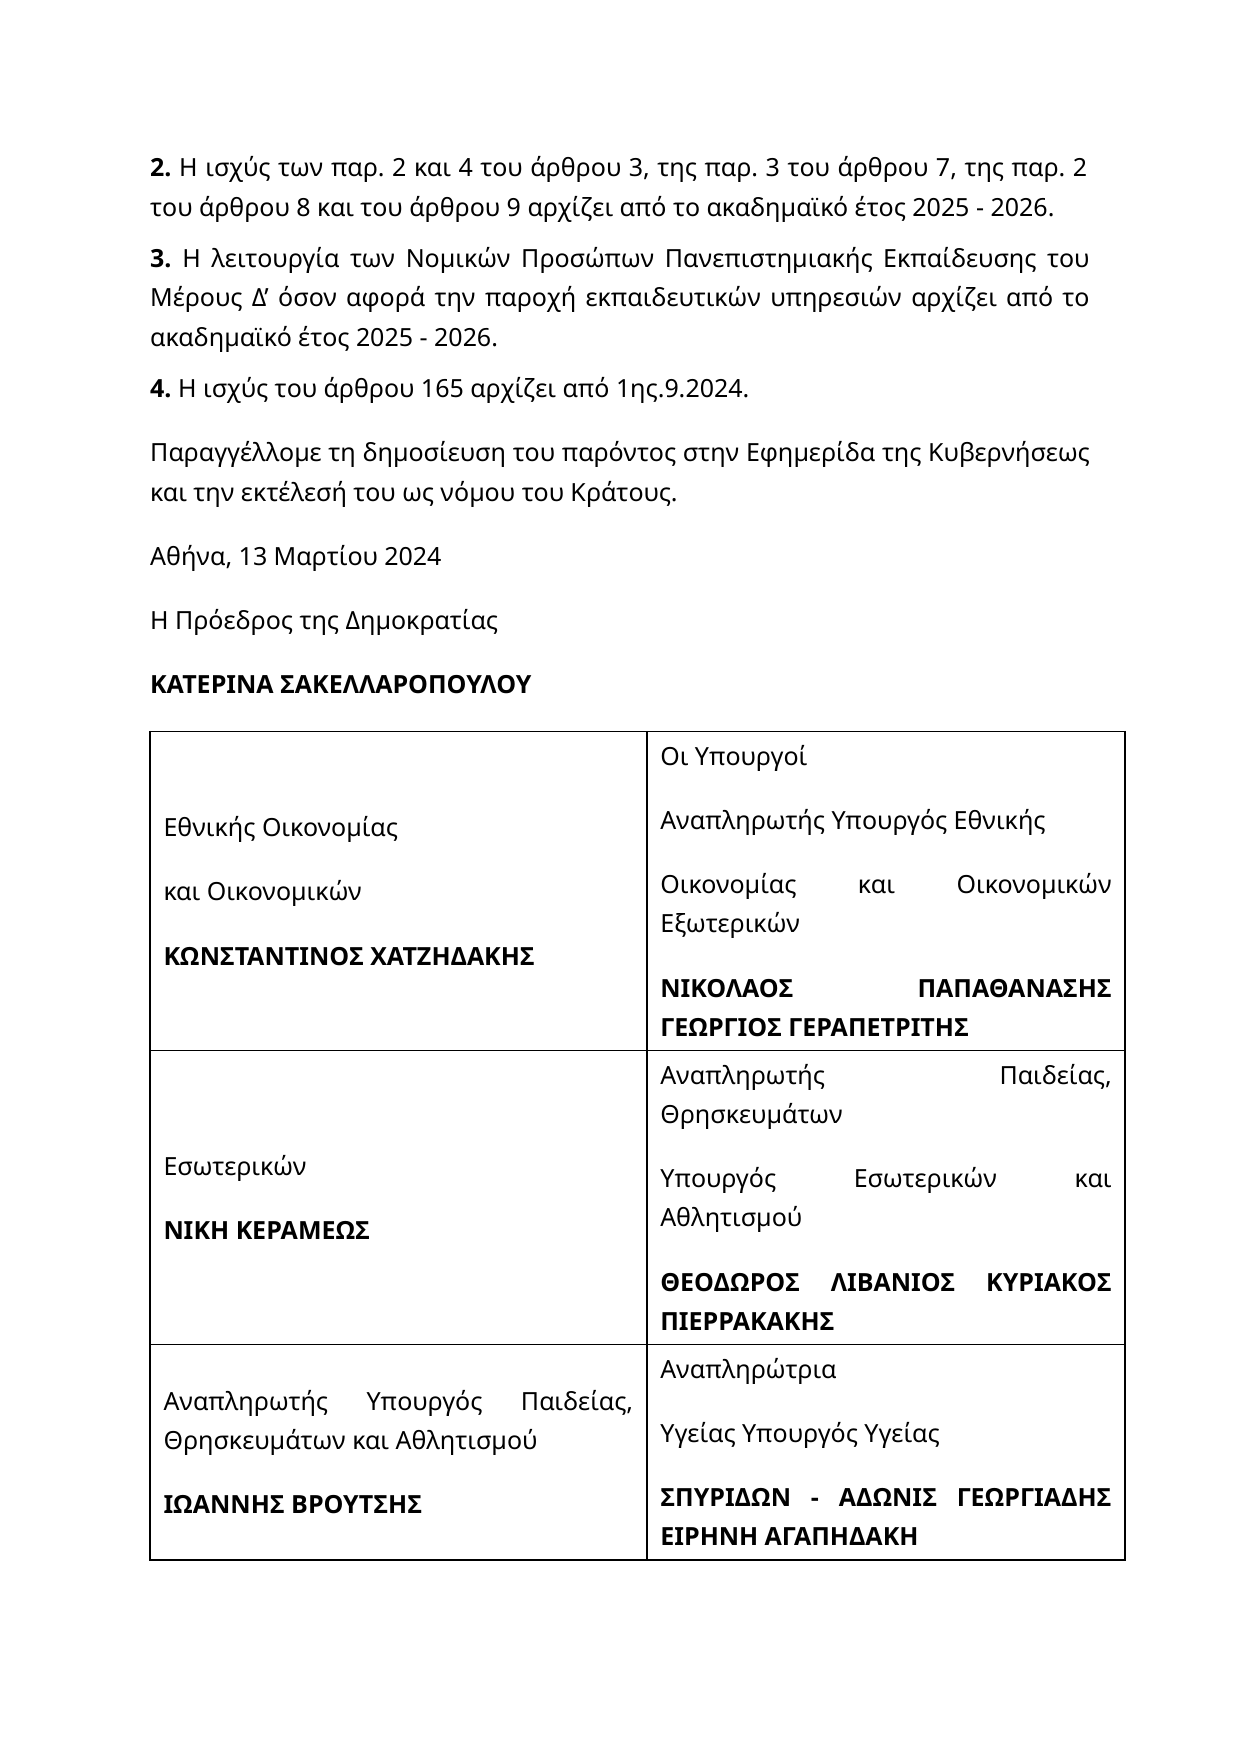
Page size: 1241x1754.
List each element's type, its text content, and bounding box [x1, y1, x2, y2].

text 4. Η ισχύς του άρθρου 165 αρχίζει από 1ης.9.2024. [150, 371, 1090, 405]
text 2. Η ισχύς των παρ. 2 και 4 του άρθρου 3, της παρ. 3 του άρθρου 7, της παρ. 2 του άρθρου 8 και του άρθρου 9 αρχίζει από το ακαδημαϊκό έτος 2025 - 2026. [150, 150, 1090, 223]
table_header Εθνικής Οικονομίας και Οικονομικών ΚΩΝΣΤΑΝΤΙΝΟΣ ΧΑΤΖΗΔΑΚΗΣ [151, 732, 646, 1050]
table_cell Αναπληρώτρια Υγείας Υπουργός Υγείας ΣΠΥΡΙΔΩΝ - ΑΔΩΝΙΣ ΓΕΩΡΓΙΑΔΗΣ ΕΙΡΗΝΗ ΑΓΑΠΗΔΑΚΗ [648, 1345, 1124, 1559]
table_header Οι Υπουργοί Αναπληρωτής Υπουργός Εθνικής Οικονομίας και Οικονομικών Εξωτερικών ΝΙΚΟΛΑΟΣ ΠΑΠΑΘΑΝΑΣΗΣ ΓΕΩΡΓΙΟΣ ΓΕΡΑΠΕΤΡΙΤΗΣ [648, 732, 1124, 1050]
text 3. Η λειτουργία των Νομικών Προσώπων Πανεπιστημιακής Εκπαίδευσης του Μέρους Δ’ όσον αφορά την παροχή εκπαιδευτικών υπηρεσιών αρχίζει από το ακαδημαϊκό έτος 2025 - 2026. [150, 241, 1090, 353]
text ΚΑΤΕΡΙΝΑ ΣΑΚΕΛΛΑΡΟΠΟΥΛΟΥ [150, 667, 1090, 701]
table_cell Εσωτερικών ΝΙΚΗ ΚΕΡΑΜΕΩΣ [151, 1051, 646, 1344]
text Παραγγέλλομε τη δημοσίευση του παρόντος στην Εφημερίδα της Κυβερνήσεως και την εκτέλεσή του ως νόμου του Κράτους. [150, 435, 1090, 508]
table_cell Αναπληρωτής Παιδείας, Θρησκευμάτων Υπουργός Εσωτερικών και Αθλητισμού ΘΕΟΔΩΡΟΣ ΛΙΒΑΝΙΟΣ ΚΥΡΙΑΚΟΣ ΠΙΕΡΡΑΚΑΚΗΣ [648, 1051, 1124, 1344]
text Αθήνα, 13 Μαρτίου 2024 [150, 538, 1090, 572]
text Η Πρόεδρος της Δημοκρατίας [150, 602, 1090, 637]
table_cell Αναπληρωτής Υπουργός Παιδείας, Θρησκευμάτων και Αθλητισμού ΙΩΑΝΝΗΣ ΒΡΟΥΤΣΗΣ [151, 1345, 646, 1559]
